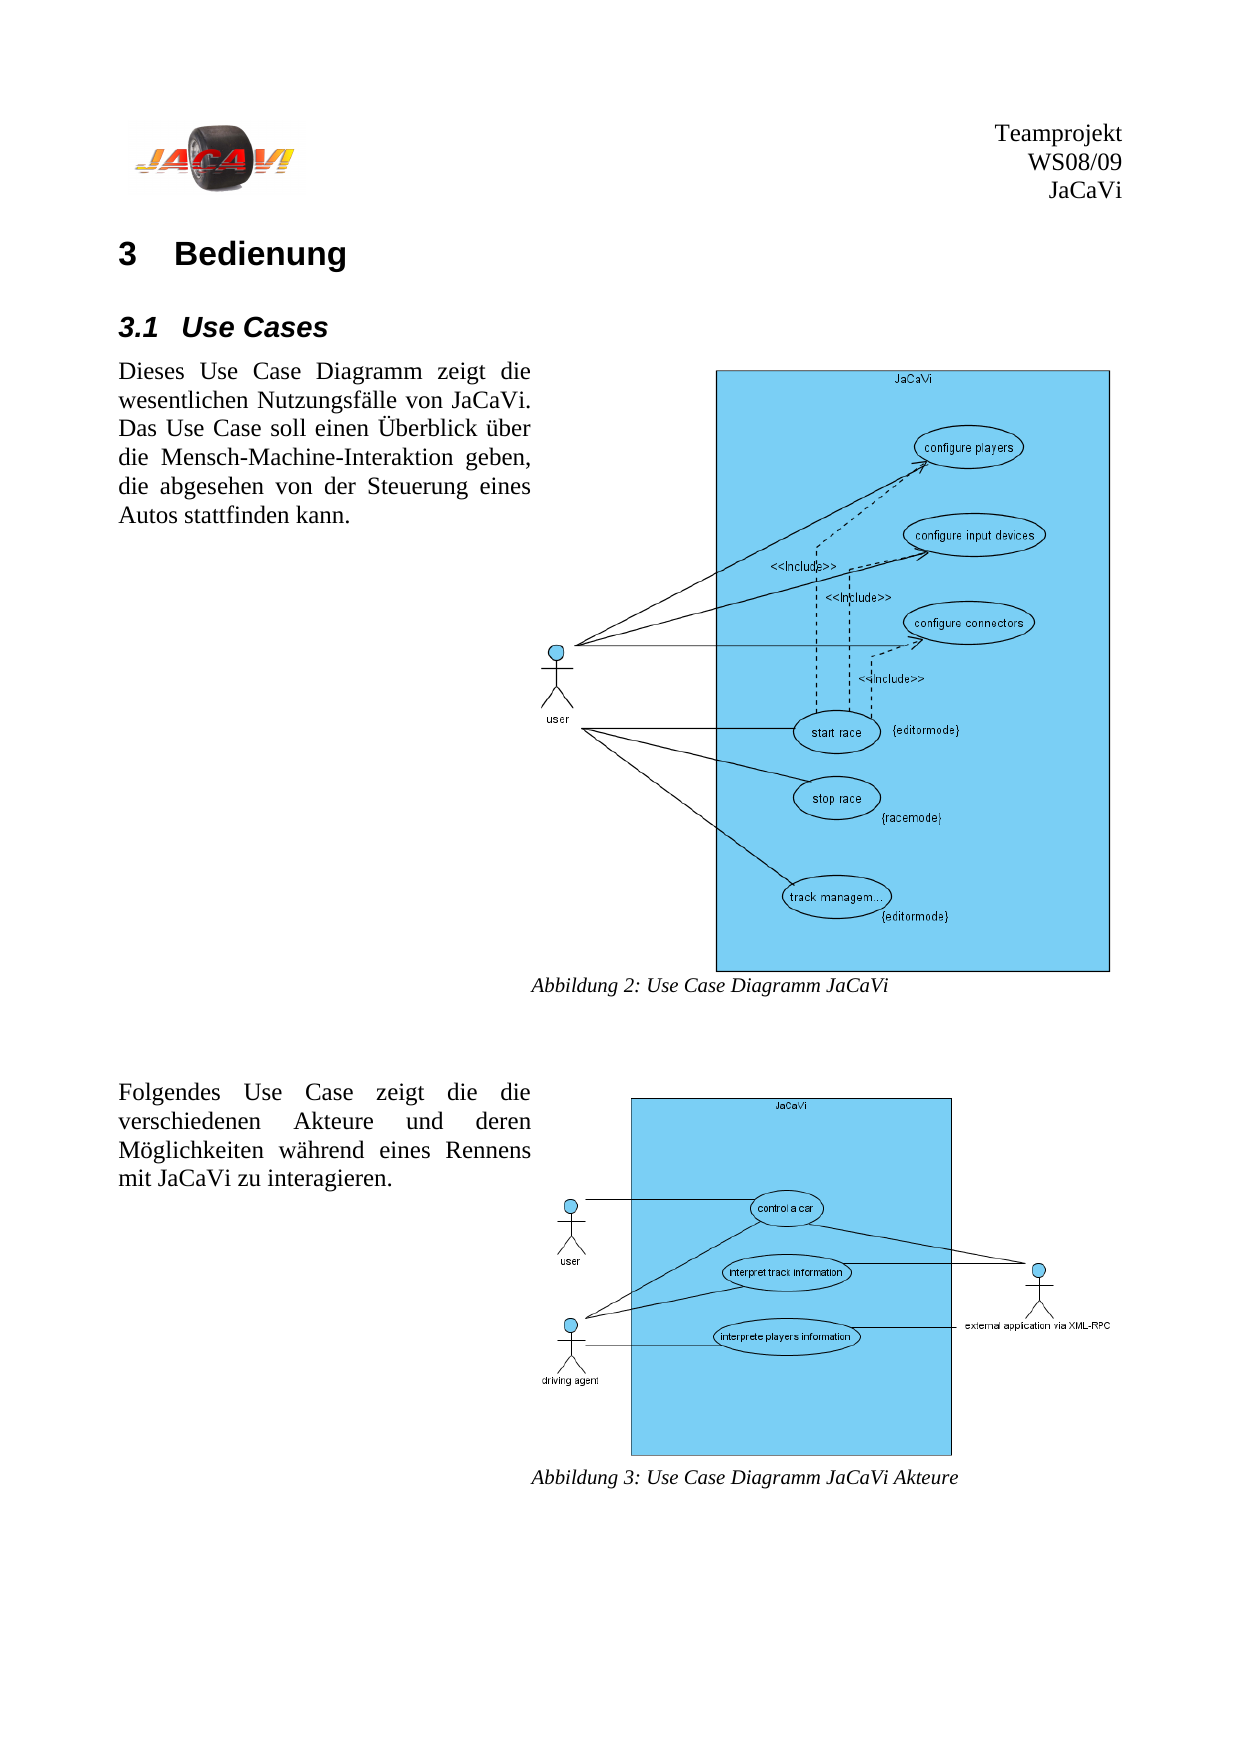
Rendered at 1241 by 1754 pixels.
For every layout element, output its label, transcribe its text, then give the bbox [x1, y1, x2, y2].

text Folgendes Use Case zeigt die die verschiedenen Akteure und deren Möglichkeiten während eines Rennens mit JaCaVi zu interagieren. [118, 1077, 531, 1192]
picture [531, 1084, 1122, 1466]
picture [531, 360, 1122, 973]
text Dieses Use Case Diagramm zeigt die wesentlichen Nutzungsfälle von JaCaVi. Das Use Case soll einen Überblick über die Mensch-Machine-Interaktion geben, die abgesehen von der Steuerung eines Autos stattfinden kann. [118, 356, 531, 528]
picture [128, 120, 307, 195]
subtitle Use Cases [118, 310, 1122, 343]
text Abbildung 2: Use Case Diagramm JaCaVi [531, 973, 1122, 997]
subtitle Bedienung [118, 234, 1122, 272]
subtitle [531, 348, 1122, 360]
text Abbildung 3: Use Case Diagramm JaCaVi Akteure [531, 1466, 1122, 1489]
